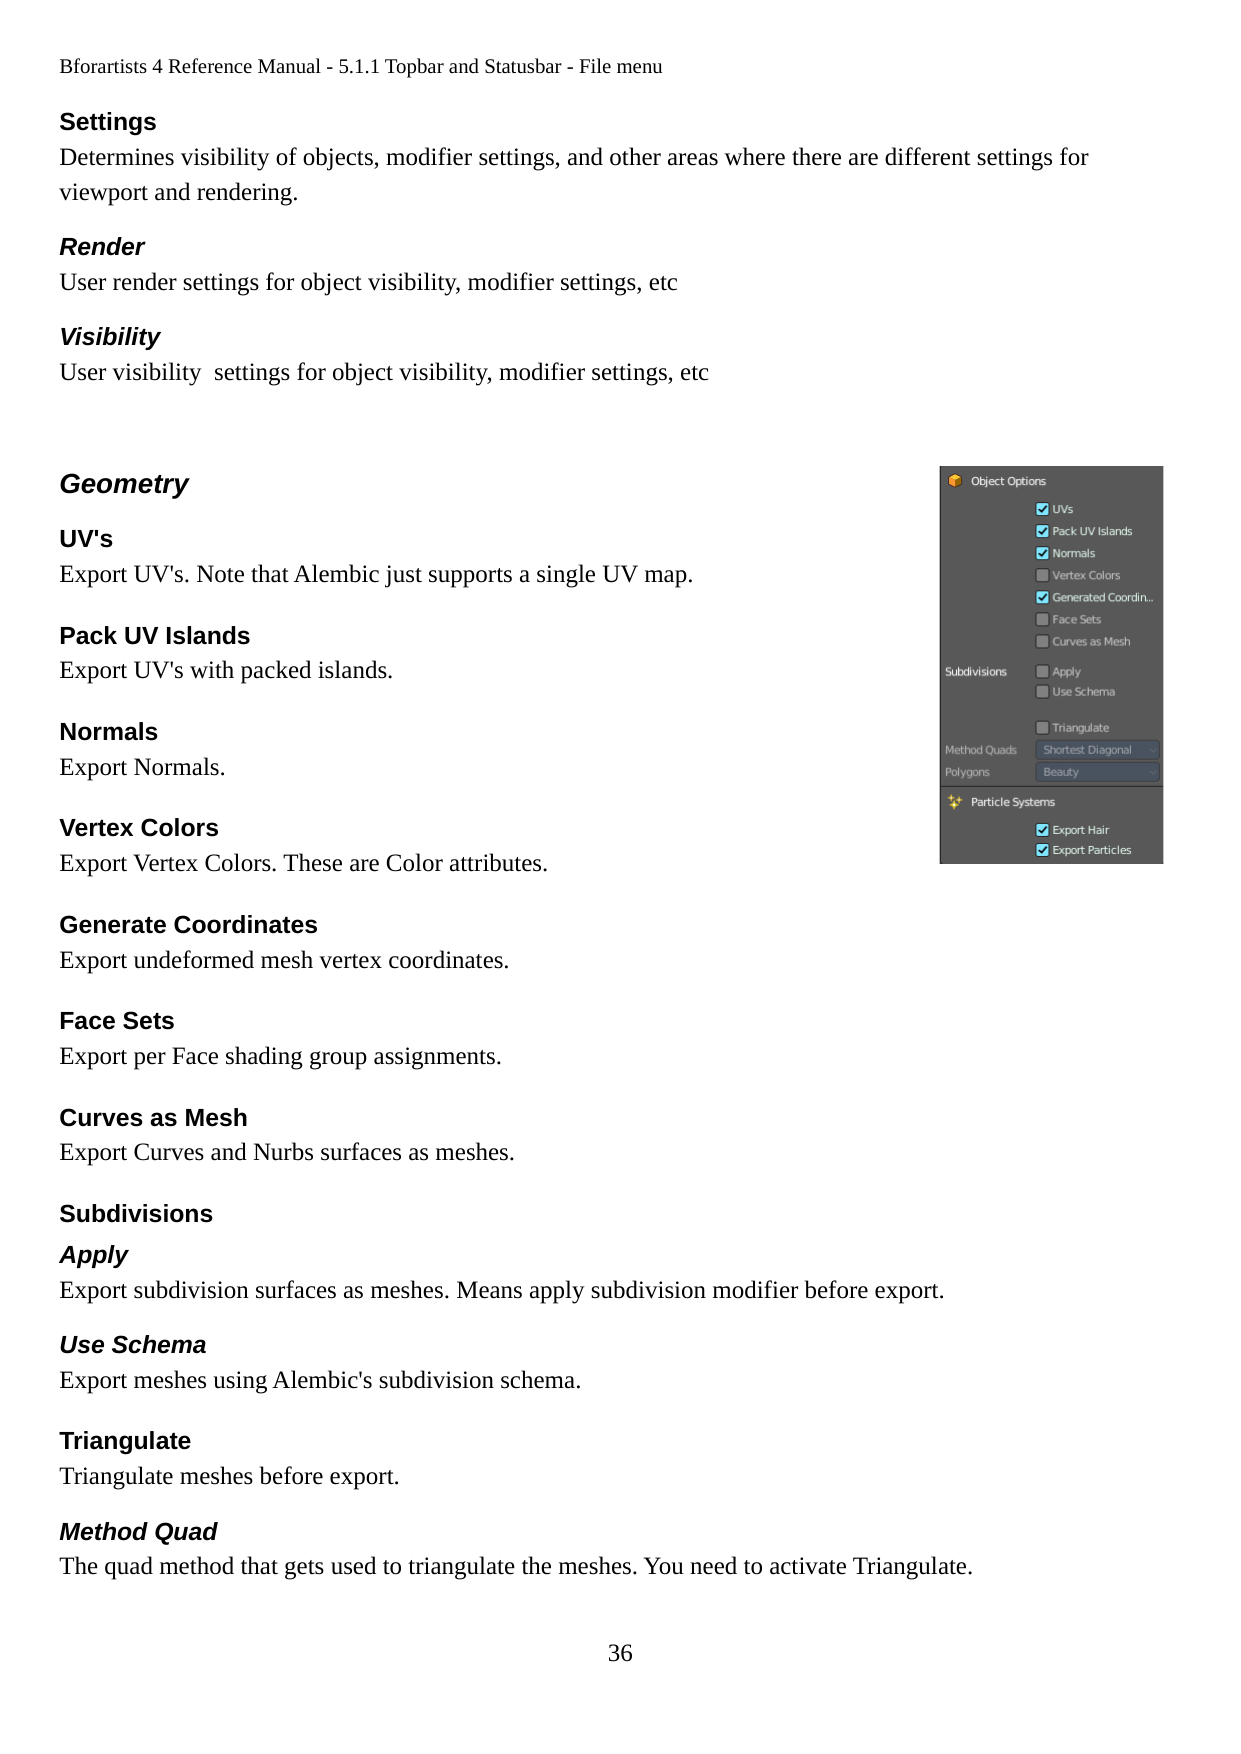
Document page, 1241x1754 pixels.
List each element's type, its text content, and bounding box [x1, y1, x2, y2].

picture [939, 466, 1164, 864]
subtitle Render [59, 232, 1181, 261]
text Export UV's. Note that Alembic just supports a single UV map. [59, 559, 939, 588]
subtitle [1164, 468, 1181, 499]
subtitle Geometry [59, 468, 939, 499]
subtitle [1164, 717, 1181, 746]
subtitle Curves as Mesh [59, 1103, 1181, 1131]
text The quad method that gets used to triangulate the meshes. You need to activate Triangulate. [59, 1551, 1181, 1580]
text Export Curves and Nurbs surfaces as meshes. [59, 1137, 1181, 1166]
subtitle Subdivisions [59, 1199, 1181, 1227]
text [1164, 752, 1181, 781]
subtitle Visibility [59, 322, 1181, 351]
subtitle [1164, 524, 1181, 553]
subtitle Vertex Colors [59, 813, 939, 842]
subtitle Triangulate [59, 1426, 1181, 1455]
text Export Vertex Colors. These are Color attributes. [59, 848, 1181, 877]
subtitle [1164, 813, 1181, 842]
subtitle Apply [59, 1240, 1181, 1268]
text Export per Face shading group assignments. [59, 1041, 1181, 1070]
text Export subdivision surfaces as meshes. Means apply subdivision modifier before export. [59, 1275, 1181, 1303]
text User render settings for object visibility, modifier settings, etc [59, 267, 1181, 296]
subtitle Use Schema [59, 1330, 1181, 1359]
subtitle Face Sets [59, 1006, 1181, 1035]
subtitle Pack UV Islands [59, 621, 939, 649]
subtitle Generate Coordinates [59, 910, 1181, 938]
subtitle Settings [59, 107, 1181, 136]
subtitle [1164, 621, 1181, 649]
subtitle Normals [59, 717, 939, 746]
text User visibility settings for object visibility, modifier settings, etc [59, 357, 1181, 386]
text Export UV's with packed islands. [59, 656, 939, 684]
text Triangulate meshes before export. [59, 1461, 1181, 1490]
text Export undeformed mesh vertex coordinates. [59, 945, 1181, 973]
text Export Normals. [59, 752, 939, 781]
text Determines visibility of objects, modifier settings, and other areas where there are different settings for viewport and rendering. [59, 142, 1181, 206]
subtitle Method Quad [59, 1517, 1181, 1545]
text Export meshes using Alembic's subdivision schema. [59, 1365, 1181, 1394]
subtitle UV's [59, 524, 939, 553]
